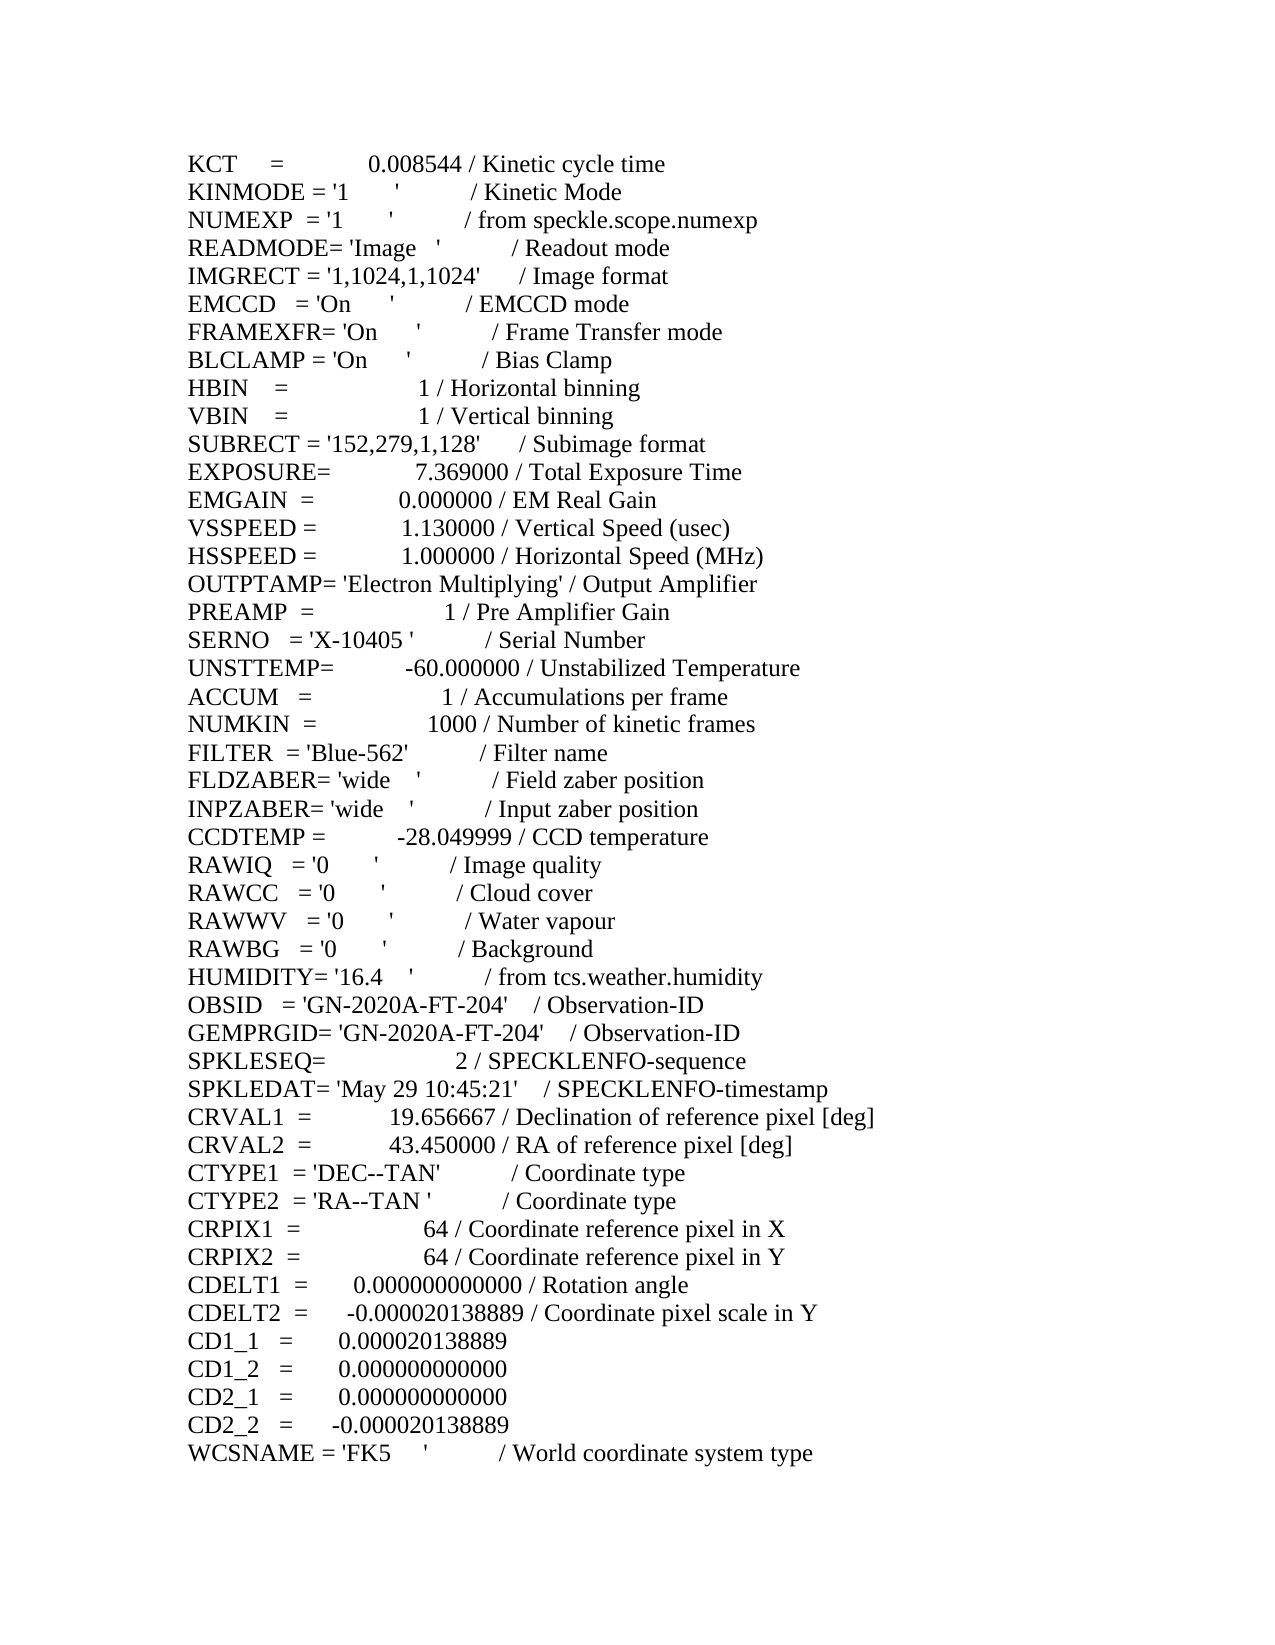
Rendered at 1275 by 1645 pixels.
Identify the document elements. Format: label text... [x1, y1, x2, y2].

text KCT = 0.008544 / Kinetic cycle time [187, 150, 1087, 178]
text VBIN = 1 / Vertical binning [187, 402, 1087, 430]
text NUMKIN = 1000 / Number of kinetic frames [187, 710, 1087, 738]
text FILTER = 'Blue-562' / Filter name [187, 738, 1087, 766]
text HUMIDITY= '16.4 ' / from tcs.weather.humidity [187, 963, 1087, 991]
text UNSTTEMP= -60.000000 / Unstabilized Temperature [187, 654, 1087, 682]
text CTYPE2 = 'RA--TAN ' / Coordinate type [187, 1187, 1087, 1215]
text OUTPTAMP= 'Electron Multiplying' / Output Amplifier [187, 570, 1087, 598]
text SPKLESEQ= 2 / SPECKLENFO-sequence [187, 1047, 1087, 1075]
text HSSPEED = 1.000000 / Horizontal Speed (MHz) [187, 542, 1087, 570]
text READMODE= 'Image ' / Readout mode [187, 234, 1087, 262]
text CD2_2 = -0.000020138889 [187, 1411, 1087, 1439]
text RAWBG = '0 ' / Background [187, 934, 1087, 963]
text CD1_2 = 0.000000000000 [187, 1355, 1087, 1383]
text EXPOSURE= 7.369000 / Total Exposure Time [187, 458, 1087, 486]
text KINMODE = '1 ' / Kinetic Mode [187, 178, 1087, 206]
text CRPIX2 = 64 / Coordinate reference pixel in Y [187, 1243, 1087, 1271]
text EMCCD = 'On ' / EMCCD mode [187, 290, 1087, 318]
text CTYPE1 = 'DEC--TAN' / Coordinate type [187, 1159, 1087, 1187]
text RAWCC = '0 ' / Cloud cover [187, 878, 1087, 907]
text CRVAL1 = 19.656667 / Declination of reference pixel [deg] [187, 1103, 1087, 1131]
text CDELT1 = 0.000000000000 / Rotation angle [187, 1271, 1087, 1299]
text RAWIQ = '0 ' / Image quality [187, 851, 1087, 878]
text PREAMP = 1 / Pre Amplifier Gain [187, 598, 1087, 626]
text RAWWV = '0 ' / Water vapour [187, 907, 1087, 934]
text ACCUM = 1 / Accumulations per frame [187, 682, 1087, 710]
text CD2_1 = 0.000000000000 [187, 1383, 1087, 1411]
text WCSNAME = 'FK5 ' / World coordinate system type [187, 1439, 1087, 1467]
text BLCLAMP = 'On ' / Bias Clamp [187, 346, 1087, 374]
text NUMEXP = '1 ' / from speckle.scope.numexp [187, 206, 1087, 234]
text FRAMEXFR= 'On ' / Frame Transfer mode [187, 318, 1087, 346]
text FLDZABER= 'wide ' / Field zaber position [187, 766, 1087, 794]
text HBIN = 1 / Horizontal binning [187, 374, 1087, 402]
text SPKLEDAT= 'May 29 10:45:21' / SPECKLENFO-timestamp [187, 1075, 1087, 1103]
text CRVAL2 = 43.450000 / RA of reference pixel [deg] [187, 1131, 1087, 1159]
text IMGRECT = '1,1024,1,1024' / Image format [187, 262, 1087, 290]
text INPZABER= 'wide ' / Input zaber position [187, 794, 1087, 822]
text VSSPEED = 1.130000 / Vertical Speed (usec) [187, 514, 1087, 542]
text SERNO = 'X-10405 ' / Serial Number [187, 626, 1087, 654]
text CCDTEMP = -28.049999 / CCD temperature [187, 822, 1087, 851]
text EMGAIN = 0.000000 / EM Real Gain [187, 486, 1087, 514]
text GEMPRGID= 'GN-2020A-FT-204' / Observation-ID [187, 1019, 1087, 1047]
text CRPIX1 = 64 / Coordinate reference pixel in X [187, 1215, 1087, 1243]
text OBSID = 'GN-2020A-FT-204' / Observation-ID [187, 991, 1087, 1019]
text CDELT2 = -0.000020138889 / Coordinate pixel scale in Y [187, 1299, 1087, 1327]
text SUBRECT = '152,279,1,128' / Subimage format [187, 430, 1087, 458]
text CD1_1 = 0.000020138889 [187, 1327, 1087, 1355]
